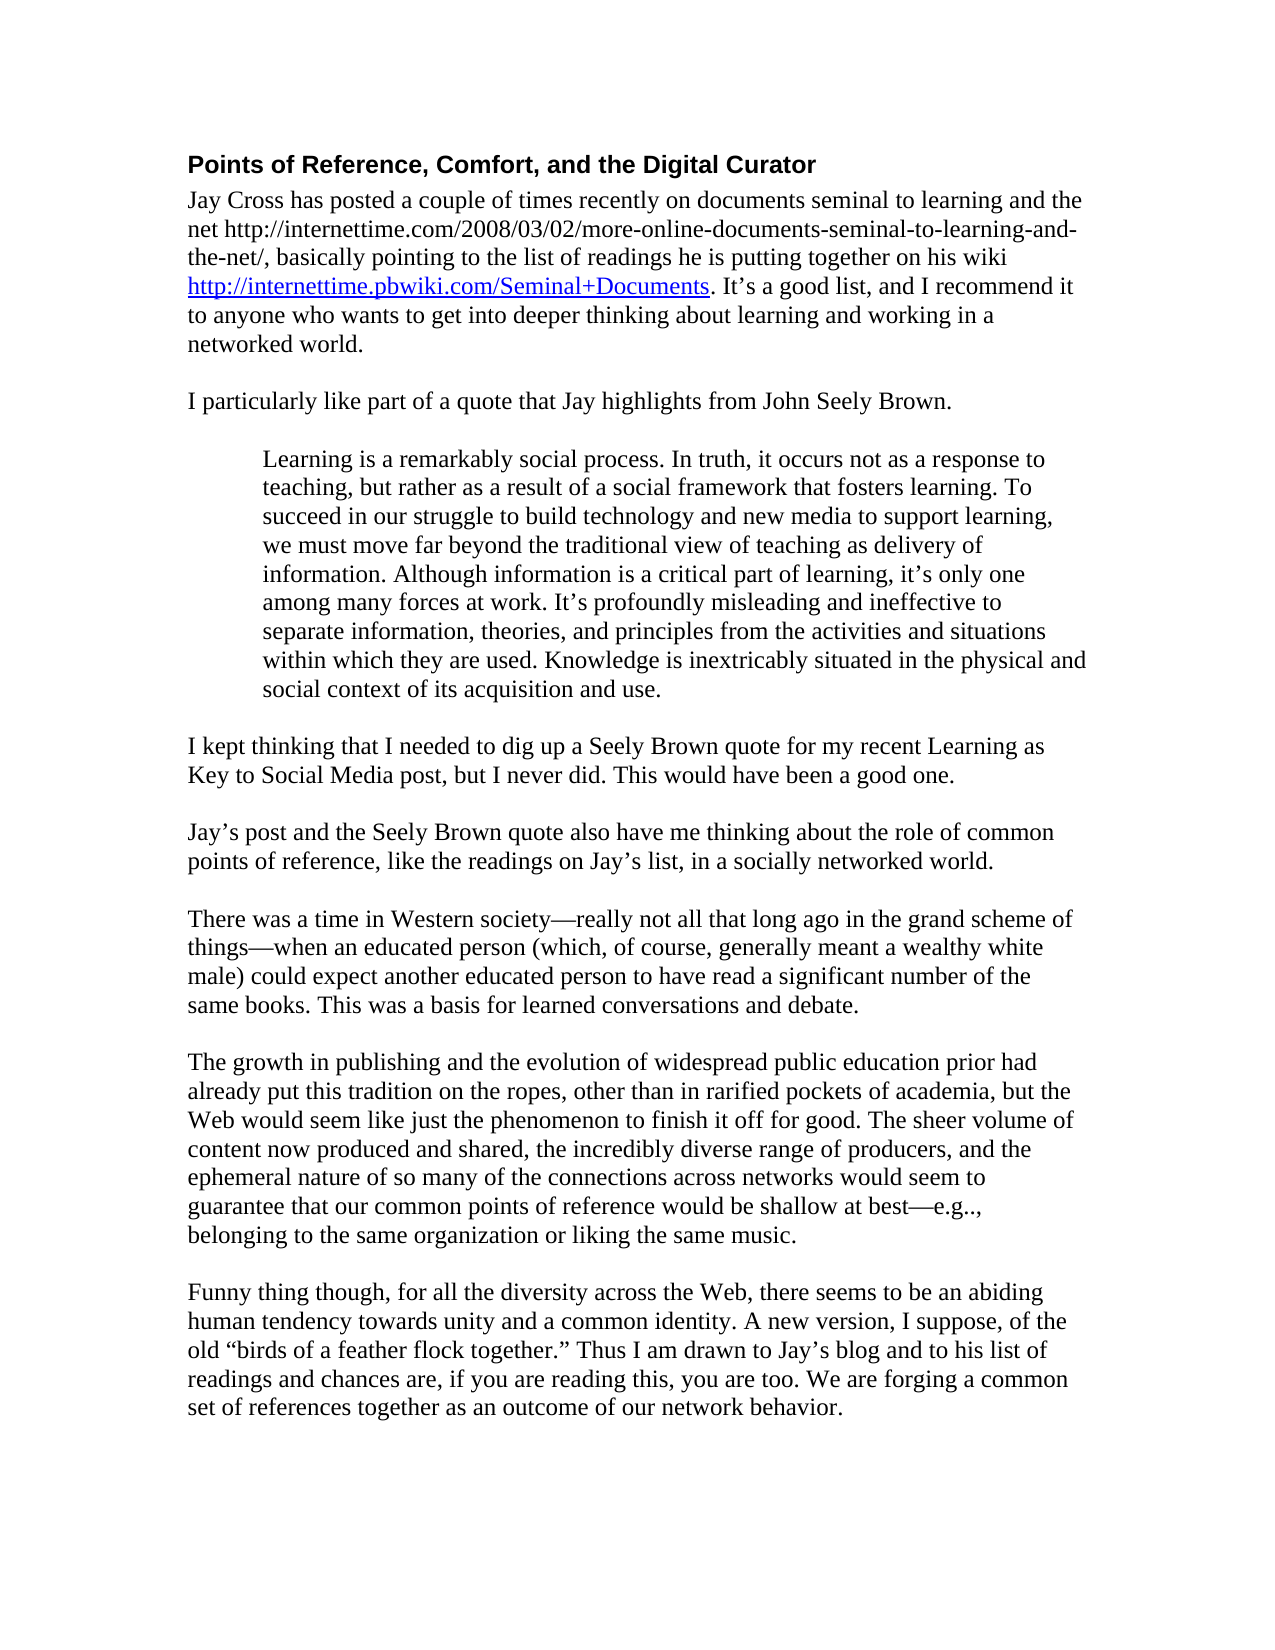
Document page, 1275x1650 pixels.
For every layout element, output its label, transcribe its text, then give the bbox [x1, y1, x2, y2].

text Jay’s post and the Seely Brown quote also have me thinking about the role of common points of reference, like the readings on Jay’s list, in a socially networked world. [187, 817, 1087, 875]
text I particularly like part of a quote that Jay highlights from John Seely Brown. [187, 386, 1087, 415]
subtitle Points of Reference, Comfort, and the Digital Curator [187, 150, 1087, 179]
text Learning is a remarkably social process. In truth, it occurs not as a response to teaching, but rather as a result of a social framework that fosters learning. To succeed in our struggle to build technology and new media to support learning, we must move far beyond the traditional view of teaching as delivery of information. Although information is a critical part of learning, it’s only one among many forces at work. It’s profoundly misleading and ineffective to separate information, theories, and principles from the activities and situations within which they are used. Knowledge is inextricably situated in the physical and social context of its acquisition and use. [262, 444, 1087, 702]
text Funny thing though, for all the diversity across the Web, there seems to be an abiding human tendency towards unity and a common identity. A new version, I suppose, of the old “birds of a feather flock together.” Thus I am drawn to Jay’s blog and to his list of readings and chances are, if you are reading this, you are too. We are forging a common set of references together as an outcome of our network behavior. [187, 1277, 1087, 1421]
text Jay Cross has posted a couple of times recently on documents seminal to learning and the net http://internettime.com/2008/03/02/more-online-documents-seminal-to-learning-and-the-net/, basically pointing to the list of readings he is putting together on his wiki http://internettime.pbwiki.com/Seminal+Documents. It’s a good list, and I recommend it to anyone who wants to get into deeper thinking about learning and working in a networked world. [187, 185, 1087, 357]
text There was a time in Western society—really not all that long ago in the grand scheme of things—when an educated person (which, of course, generally meant a wealthy white male) could expect another educated person to have read a significant number of the same books. This was a basis for learned conversations and debate. [187, 904, 1087, 1019]
text I kept thinking that I needed to dig up a Seely Brown quote for my recent Learning as Key to Social Media post, but I never did. This would have been a good one. [187, 731, 1087, 789]
text The growth in publishing and the evolution of widespread public education prior had already put this tradition on the ropes, other than in rarified pockets of academia, but the Web would seem like just the phenomenon to finish it off for good. The sheer volume of content now produced and shared, the incredibly diverse range of producers, and the ephemeral nature of so many of the connections across networks would seem to guarantee that our common points of reference would be shallow at best—e.g.., belonging to the same organization or liking the same music. [187, 1047, 1087, 1249]
